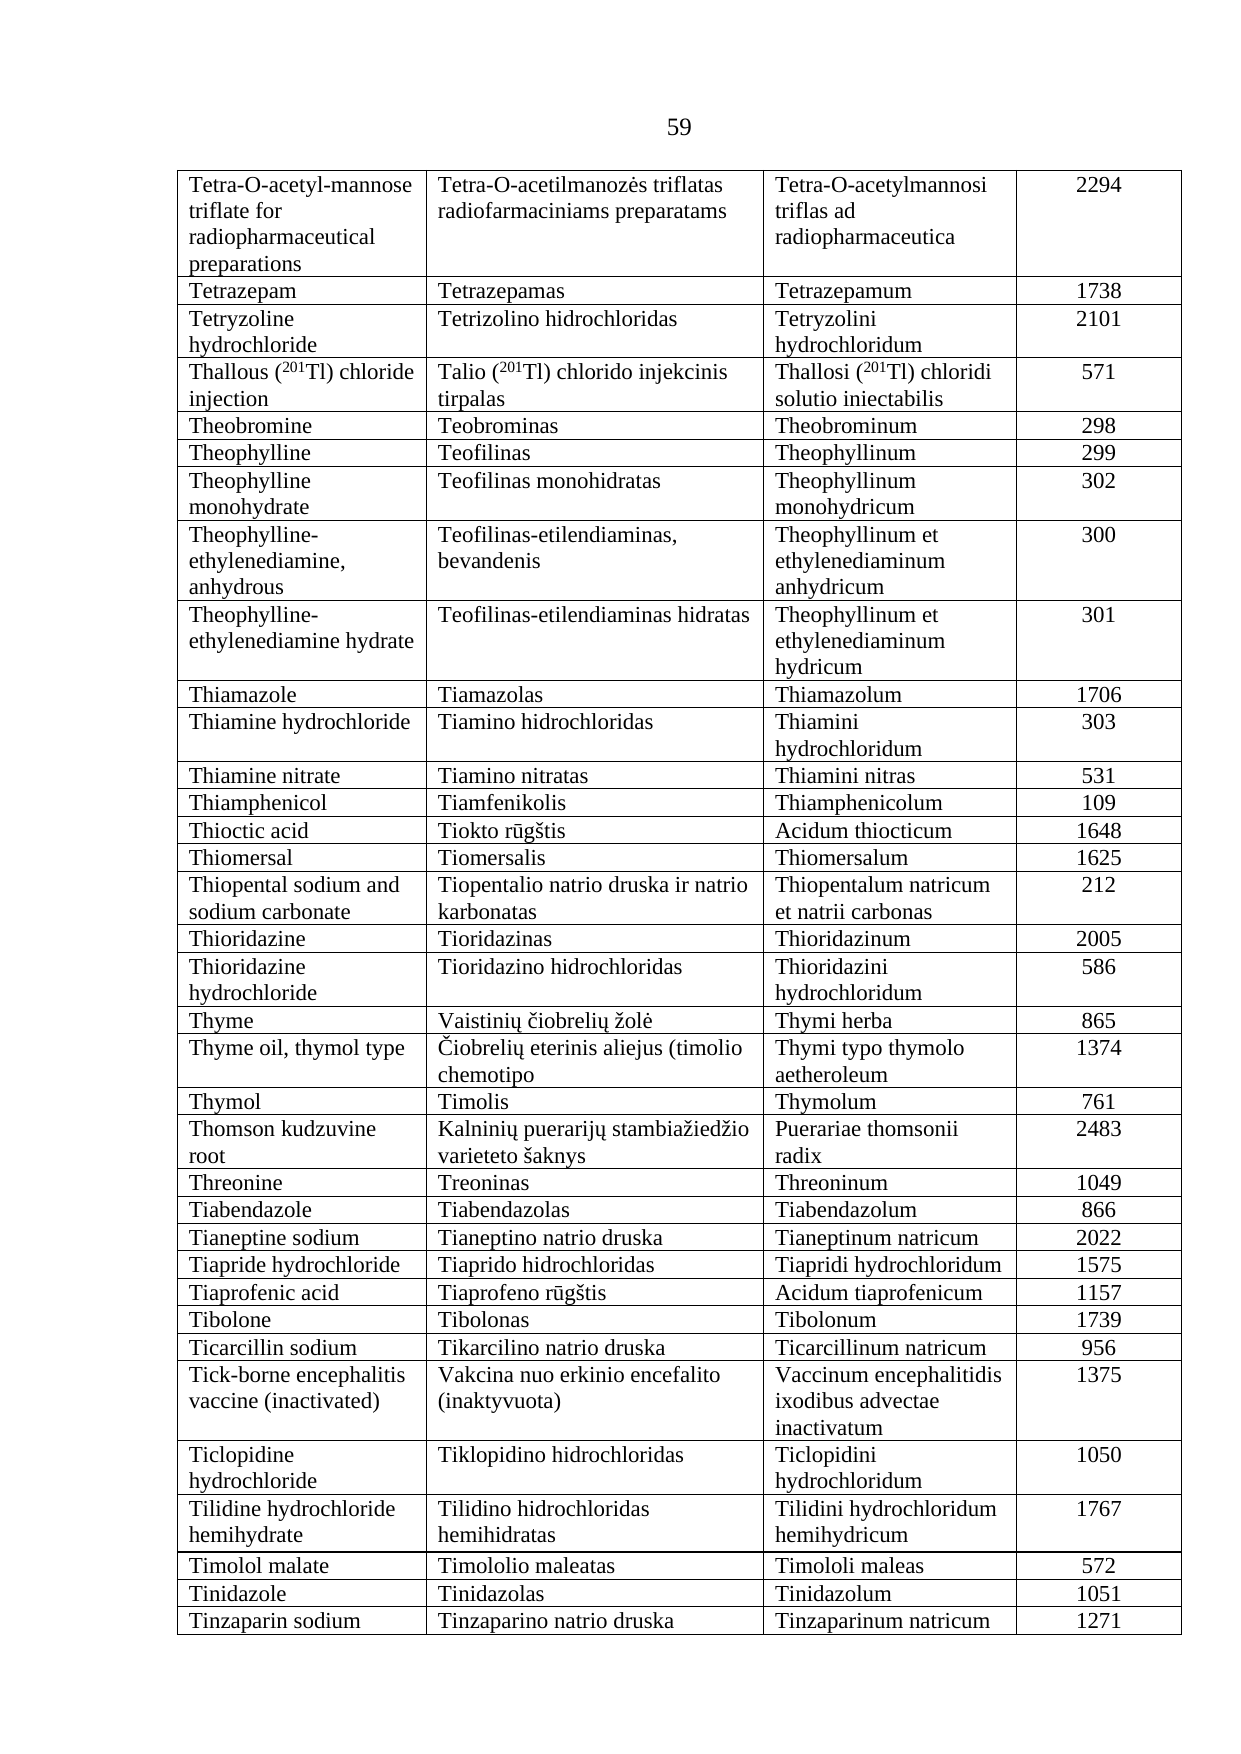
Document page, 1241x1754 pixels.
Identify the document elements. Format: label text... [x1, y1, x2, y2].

table_cell Tinidazole [178, 1580, 426, 1606]
table_cell 1739 [1017, 1306, 1181, 1332]
table_cell Ticlopidine hydrochloride [178, 1441, 426, 1494]
table_cell Talio (201Tl) chlorido injekcinis tirpalas [427, 358, 763, 411]
table_cell Thallous (201Tl) chloride injection [178, 358, 426, 411]
table_cell 1648 [1017, 817, 1181, 843]
table_cell 1049 [1017, 1169, 1181, 1196]
table_cell Tetra-O-acetilmanozės triflatas radiofarmaciniams preparatams [427, 171, 763, 276]
table_cell Tetryzolini hydrochloridum [764, 305, 1016, 357]
table_cell Teofilinas-etilendiaminas hidratas [427, 601, 763, 680]
table_cell Thioctic acid [178, 817, 426, 843]
table_cell Tetrazepamas [427, 277, 763, 303]
table_cell Tinidazolas [427, 1580, 763, 1606]
table_cell 300 [1017, 521, 1181, 600]
table_cell Threonine [178, 1169, 426, 1196]
table_cell Tiokto rūgštis [427, 817, 763, 843]
table_cell Tiabendazolas [427, 1197, 763, 1223]
table_cell Tibolone [178, 1306, 426, 1332]
table_cell Tiklopidino hidrochloridas [427, 1441, 763, 1494]
table_cell 1050 [1017, 1441, 1181, 1494]
table_cell Thioridazinum [764, 925, 1016, 952]
table_cell 2294 [1017, 171, 1181, 276]
table_cell Thiamphenicol [178, 789, 426, 816]
table_cell 761 [1017, 1088, 1181, 1114]
table_cell 572 [1017, 1553, 1181, 1579]
table_cell Tinzaparino natrio druska [427, 1607, 763, 1633]
table_cell 865 [1017, 1007, 1181, 1033]
table_cell Theophylline [178, 440, 426, 466]
table_cell Thallosi (201Tl) chloridi solutio iniectabilis [764, 358, 1016, 411]
table_cell 298 [1017, 412, 1181, 438]
table_cell Tetryzoline hydrochloride [178, 305, 426, 357]
table_cell Theophyllinum et ethylenediaminum hydricum [764, 601, 1016, 680]
table_cell 1738 [1017, 277, 1181, 303]
table_cell Puerariae thomsonii radix [764, 1115, 1016, 1168]
table_cell 212 [1017, 872, 1181, 924]
table_cell Theophyllinum [764, 440, 1016, 466]
table_cell Thyme oil, thymol type [178, 1034, 426, 1087]
table_cell Tiopentalio natrio druska ir natrio karbonatas [427, 872, 763, 924]
table_cell Timolis [427, 1088, 763, 1114]
table_cell Thiopental sodium and sodium carbonate [178, 872, 426, 924]
table_cell Thioridazine hydrochloride [178, 953, 426, 1006]
table_cell Tetrazepam [178, 277, 426, 303]
table_cell Theobromine [178, 412, 426, 438]
table_cell 1051 [1017, 1580, 1181, 1606]
table_cell Acidum tiaprofenicum [764, 1279, 1016, 1305]
table_cell Thiamazole [178, 681, 426, 707]
table_cell Acidum thiocticum [764, 817, 1016, 843]
table_cell Vaistinių čiobrelių žolė [427, 1007, 763, 1033]
table_cell Thiamine hydrochloride [178, 708, 426, 761]
table_cell Tick-borne encephalitis vaccine (inactivated) [178, 1361, 426, 1440]
table_cell Thymolum [764, 1088, 1016, 1114]
table_cell Tilidini hydrochloridum hemihydricum [764, 1495, 1016, 1551]
table_cell Tibolonum [764, 1306, 1016, 1332]
table_cell Tinidazolum [764, 1580, 1016, 1606]
table_cell Ticarcillin sodium [178, 1334, 426, 1360]
table_cell Timololi maleas [764, 1553, 1016, 1579]
table_cell Tetra-O-acetylmannosi triflas ad radiopharmaceutica [764, 171, 1016, 276]
table_cell 1625 [1017, 844, 1181, 871]
table_cell Thiamini hydrochloridum [764, 708, 1016, 761]
table_cell 299 [1017, 440, 1181, 466]
table_cell Theophylline-ethylenediamine hydrate [178, 601, 426, 680]
table_cell 1575 [1017, 1251, 1181, 1278]
table_cell Tibolonas [427, 1306, 763, 1332]
table_cell Thioridazini hydrochloridum [764, 953, 1016, 1006]
table_cell Tianeptine sodium [178, 1224, 426, 1250]
table_cell Theophyllinum monohydricum [764, 467, 1016, 519]
table_cell Thiomersal [178, 844, 426, 871]
table_cell Tiamfenikolis [427, 789, 763, 816]
table_cell Teofilinas monohidratas [427, 467, 763, 519]
table_cell Thymol [178, 1088, 426, 1114]
table_cell Thymi herba [764, 1007, 1016, 1033]
table_cell 109 [1017, 789, 1181, 816]
table_cell Tiamino hidrochloridas [427, 708, 763, 761]
table_cell Tioridazino hidrochloridas [427, 953, 763, 1006]
table_cell Tiapride hydrochloride [178, 1251, 426, 1278]
table_cell 1271 [1017, 1607, 1181, 1633]
table_cell Vaccinum encephalitidis ixodibus advectae inactivatum [764, 1361, 1016, 1440]
table_cell 1157 [1017, 1279, 1181, 1305]
table_cell Thioridazine [178, 925, 426, 952]
table_cell Thiamini nitras [764, 762, 1016, 788]
table_cell Theophylline-ethylenediamine, anhydrous [178, 521, 426, 600]
table_cell 302 [1017, 467, 1181, 519]
table_cell Theophylline monohydrate [178, 467, 426, 519]
table_cell 866 [1017, 1197, 1181, 1223]
table_cell Thiopentalum natricum et natrii carbonas [764, 872, 1016, 924]
table_cell 1375 [1017, 1361, 1181, 1440]
table_cell 2483 [1017, 1115, 1181, 1168]
table_cell Tiamazolas [427, 681, 763, 707]
table_cell 2101 [1017, 305, 1181, 357]
table_cell Thiamine nitrate [178, 762, 426, 788]
table_cell Tinzaparin sodium [178, 1607, 426, 1633]
table_cell Čiobrelių eterinis aliejus (timolio chemotipo [427, 1034, 763, 1087]
table_cell Ticlopidini hydrochloridum [764, 1441, 1016, 1494]
table_cell Tiaprofenic acid [178, 1279, 426, 1305]
table_cell Kalninių puerarijų stambiažiedžio varieteto šaknys [427, 1115, 763, 1168]
table_cell Tiapridi hydrochloridum [764, 1251, 1016, 1278]
table_cell 1767 [1017, 1495, 1181, 1551]
table_cell Tikarcilino natrio druska [427, 1334, 763, 1360]
table_cell Thiamazolum [764, 681, 1016, 707]
table_cell Tianeptinum natricum [764, 1224, 1016, 1250]
table_cell Timolol malate [178, 1553, 426, 1579]
table_cell Teofilinas-etilendiaminas, bevandenis [427, 521, 763, 600]
table_cell Tinzaparinum natricum [764, 1607, 1016, 1633]
table_cell Vakcina nuo erkinio encefalito (inaktyvuota) [427, 1361, 763, 1440]
table_cell 956 [1017, 1334, 1181, 1360]
table_cell Ticarcillinum natricum [764, 1334, 1016, 1360]
table_cell 1374 [1017, 1034, 1181, 1087]
table_cell Treoninas [427, 1169, 763, 1196]
table_cell 586 [1017, 953, 1181, 1006]
table_cell Tetrizolino hidrochloridas [427, 305, 763, 357]
table_cell Tiomersalis [427, 844, 763, 871]
table_cell Tiaprofeno rūgštis [427, 1279, 763, 1305]
table_cell Tetra-O-acetyl-mannose triflate for radiopharmaceutical preparations [178, 171, 426, 276]
table_cell Threoninum [764, 1169, 1016, 1196]
table_cell Thymi typo thymolo aetheroleum [764, 1034, 1016, 1087]
table_cell Tetrazepamum [764, 277, 1016, 303]
table_cell Tiabendazole [178, 1197, 426, 1223]
table_cell 531 [1017, 762, 1181, 788]
table_cell Tiaprido hidrochloridas [427, 1251, 763, 1278]
table_cell Theobrominum [764, 412, 1016, 438]
table_cell 2022 [1017, 1224, 1181, 1250]
table_cell 571 [1017, 358, 1181, 411]
table_cell 1706 [1017, 681, 1181, 707]
table_cell Tiabendazolum [764, 1197, 1016, 1223]
table_cell Tianeptino natrio druska [427, 1224, 763, 1250]
table_cell Tioridazinas [427, 925, 763, 952]
table_cell 301 [1017, 601, 1181, 680]
table_cell Thomson kudzuvine root [178, 1115, 426, 1168]
table_cell Thyme [178, 1007, 426, 1033]
table_cell Teobrominas [427, 412, 763, 438]
table_cell Tiamino nitratas [427, 762, 763, 788]
table_cell 303 [1017, 708, 1181, 761]
table_cell Teofilinas [427, 440, 763, 466]
table_cell Timololio maleatas [427, 1553, 763, 1579]
table_cell Thiamphenicolum [764, 789, 1016, 816]
table_cell 2005 [1017, 925, 1181, 952]
table_cell Tilidine hydrochloride hemihydrate [178, 1495, 426, 1551]
table_cell Tilidino hidrochloridas hemihidratas [427, 1495, 763, 1551]
table_cell Theophyllinum et ethylenediaminum anhydricum [764, 521, 1016, 600]
table_cell Thiomersalum [764, 844, 1016, 871]
